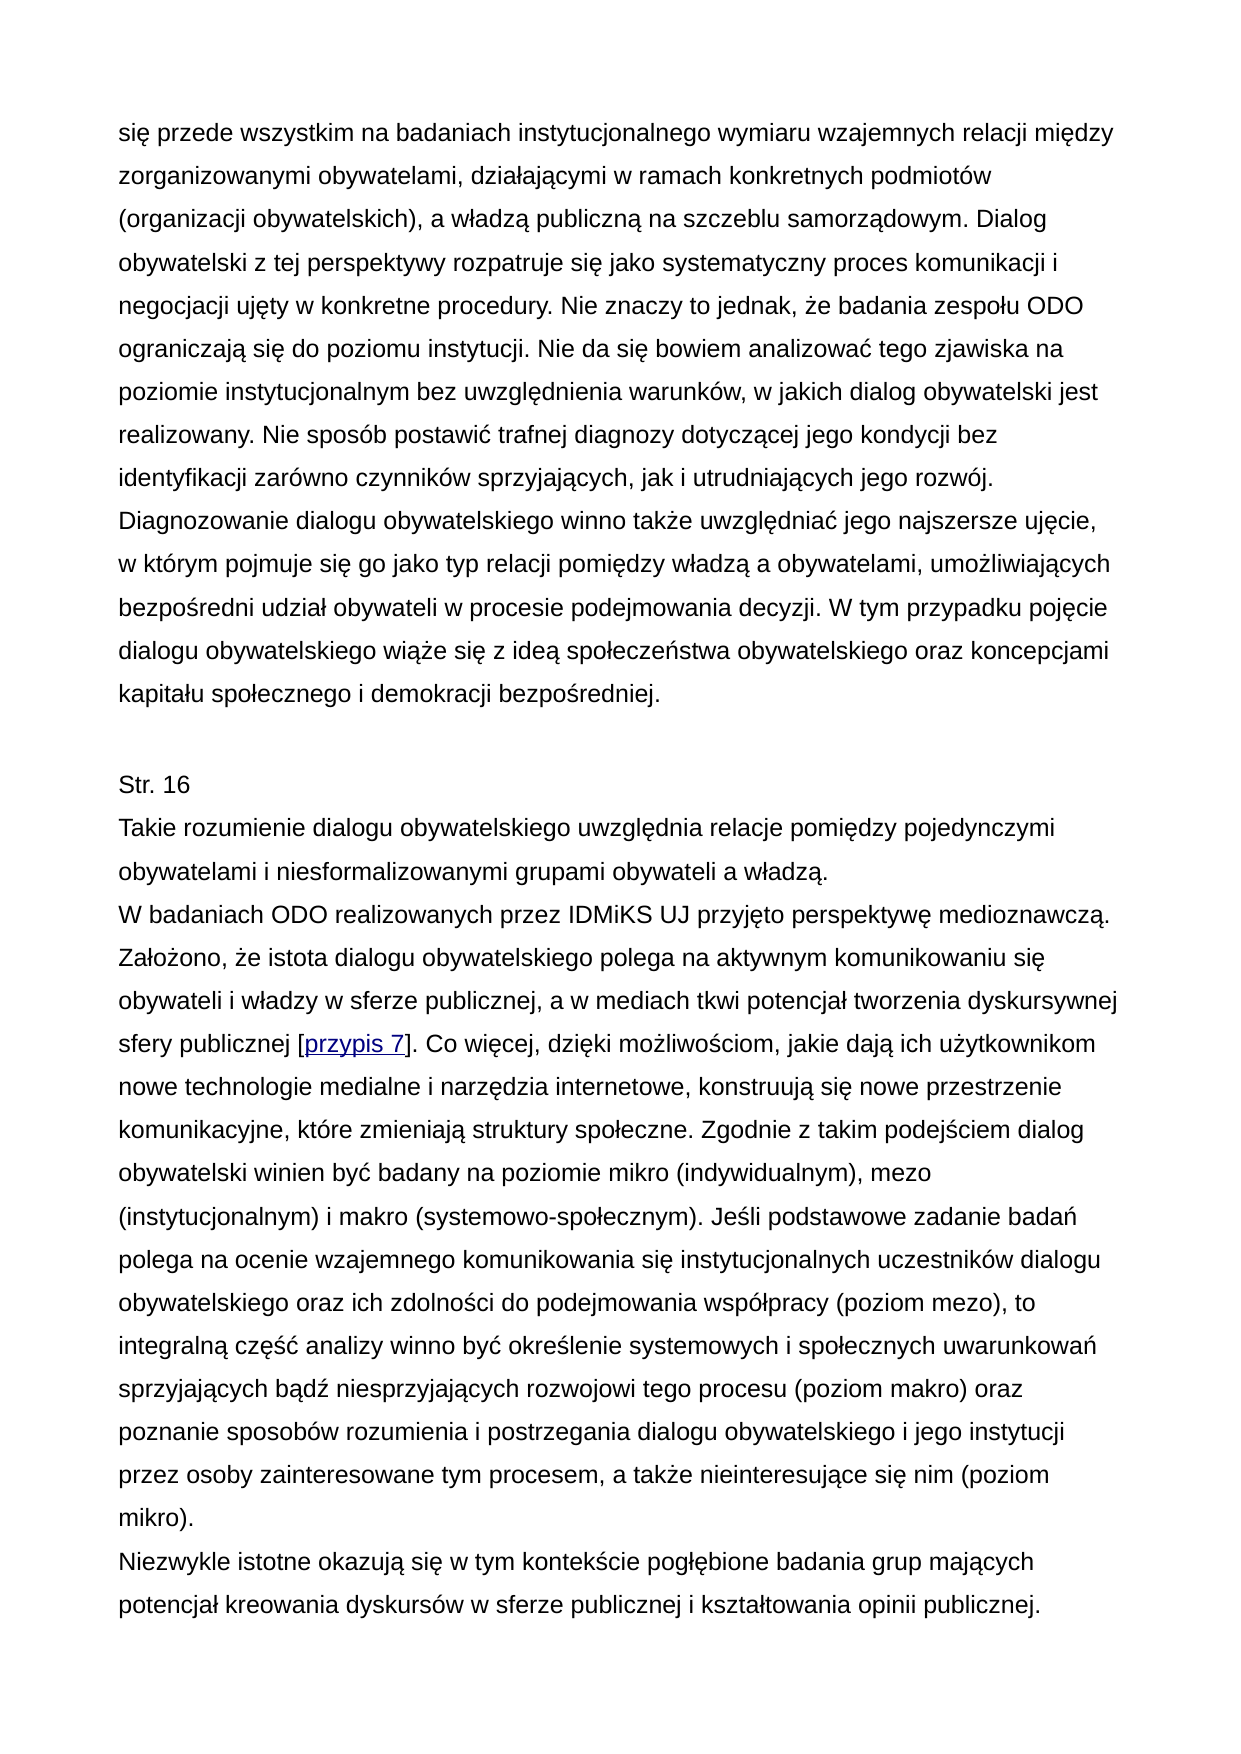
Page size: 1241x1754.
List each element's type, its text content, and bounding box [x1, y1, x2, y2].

text Str. 16 [118, 770, 1122, 799]
text Niezwykle istotne okazują się w tym kontekście pogłębione badania grup mających potencjał kreowania dyskursów w sferze publicznej i kształtowania opinii publicznej. [118, 1547, 1122, 1618]
text W badaniach ODO realizowanych przez IDMiKS UJ przyjęto perspektywę medioznawczą. Założono, że istota dialogu obywatelskiego polega na aktywnym komunikowaniu się obywateli i władzy w sferze publicznej, a w mediach tkwi potencjał tworzenia dyskursywnej sfery publicznej [przypis 7]. Co więcej, dzięki możliwościom, jakie dają ich użytkownikom nowe technologie medialne i narzędzia internetowe, konstruują się nowe przestrzenie komunikacyjne, które zmieniają struktury społeczne. Zgodnie z takim podejściem dialog obywatelski winien być badany na poziomie mikro (indywidualnym), mezo (instytucjonalnym) i makro (systemowo-społecznym). Jeśli podstawowe zadanie badań polega na ocenie wzajemnego komunikowania się instytucjonalnych uczestników dialogu obywatelskiego oraz ich zdolności do podejmowania współpracy (poziom mezo), to integralną część analizy winno być określenie systemowych i społecznych uwarunkowań sprzyjających bądź niesprzyjających rozwojowi tego procesu (poziom makro) oraz poznanie sposobów rozumienia i postrzegania dialogu obywatelskiego i jego instytucji przez osoby zainteresowane tym procesem, a także nieinteresujące się nim (poziom mikro). [118, 900, 1122, 1532]
text się przede wszystkim na badaniach instytucjonalnego wymiaru wzajemnych relacji między zorganizowanymi obywatelami, działającymi w ramach konkretnych podmiotów (organizacji obywatelskich), a władzą publiczną na szczeblu samorządowym. Dialog obywatelski z tej perspektywy rozpatruje się jako systematyczny proces komunikacji i negocjacji ujęty w konkretne procedury. Nie znaczy to jednak, że badania zespołu ODO ograniczają się do poziomu instytucji. Nie da się bowiem analizować tego zjawiska na poziomie instytucjonalnym bez uwzględnienia warunków, w jakich dialog obywatelski jest realizowany. Nie sposób postawić trafnej diagnozy dotyczącej jego kondycji bez identyfikacji zarówno czynników sprzyjających, jak i utrudniających jego rozwój. Diagnozowanie dialogu obywatelskiego winno także uwzględniać jego najszersze ujęcie, w którym pojmuje się go jako typ relacji pomiędzy władzą a obywatelami, umożliwiających bezpośredni udział obywateli w procesie podejmowania decyzji. W tym przypadku pojęcie dialogu obywatelskiego wiąże się z ideą społeczeństwa obywatelskiego oraz koncepcjami kapitału społecznego i demokracji bezpośredniej. [118, 118, 1122, 707]
text Takie rozumienie dialogu obywatelskiego uwzględnia relacje pomiędzy pojedynczymi obywatelami i niesformalizowanymi grupami obywateli a władzą. [118, 813, 1122, 885]
